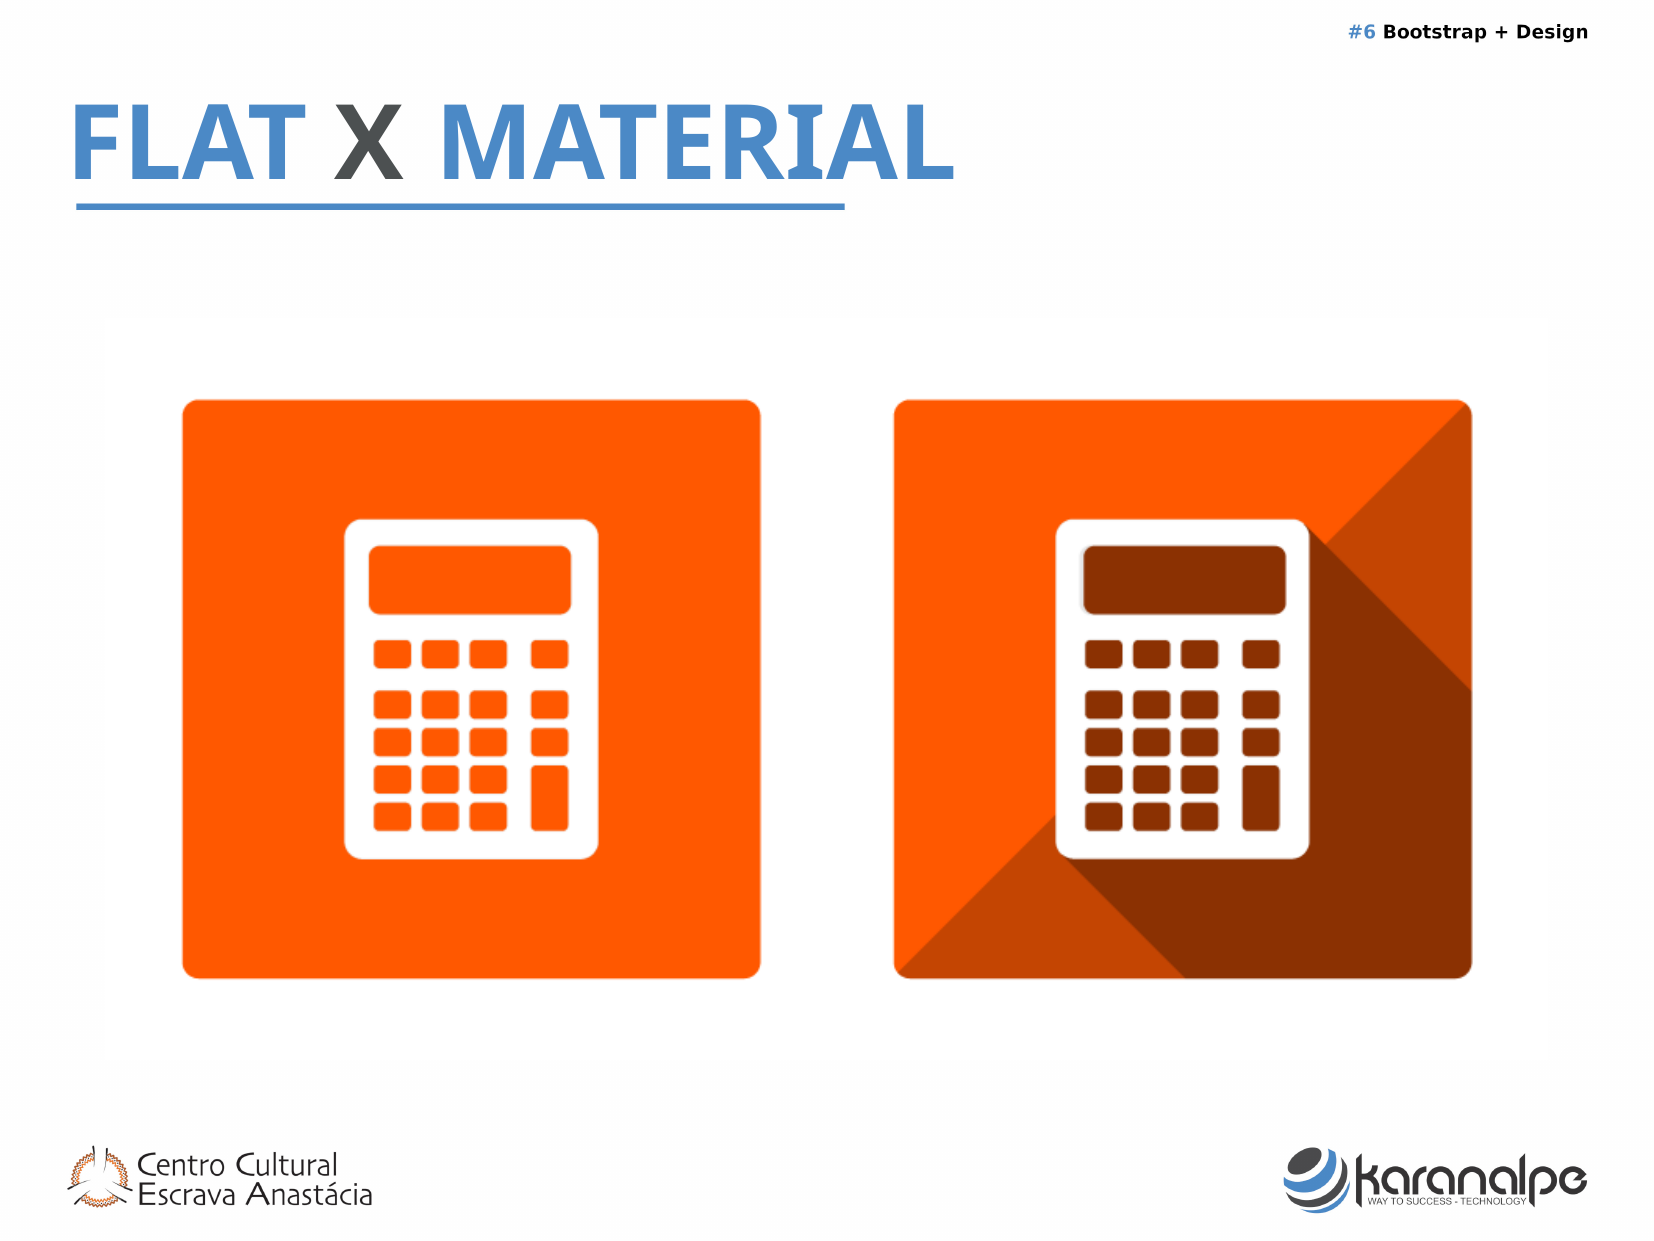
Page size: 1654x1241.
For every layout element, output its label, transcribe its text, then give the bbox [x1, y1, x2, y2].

title FLAT X MATERIAL [66, 35, 1555, 243]
picture [0, 0, 1654, 1241]
